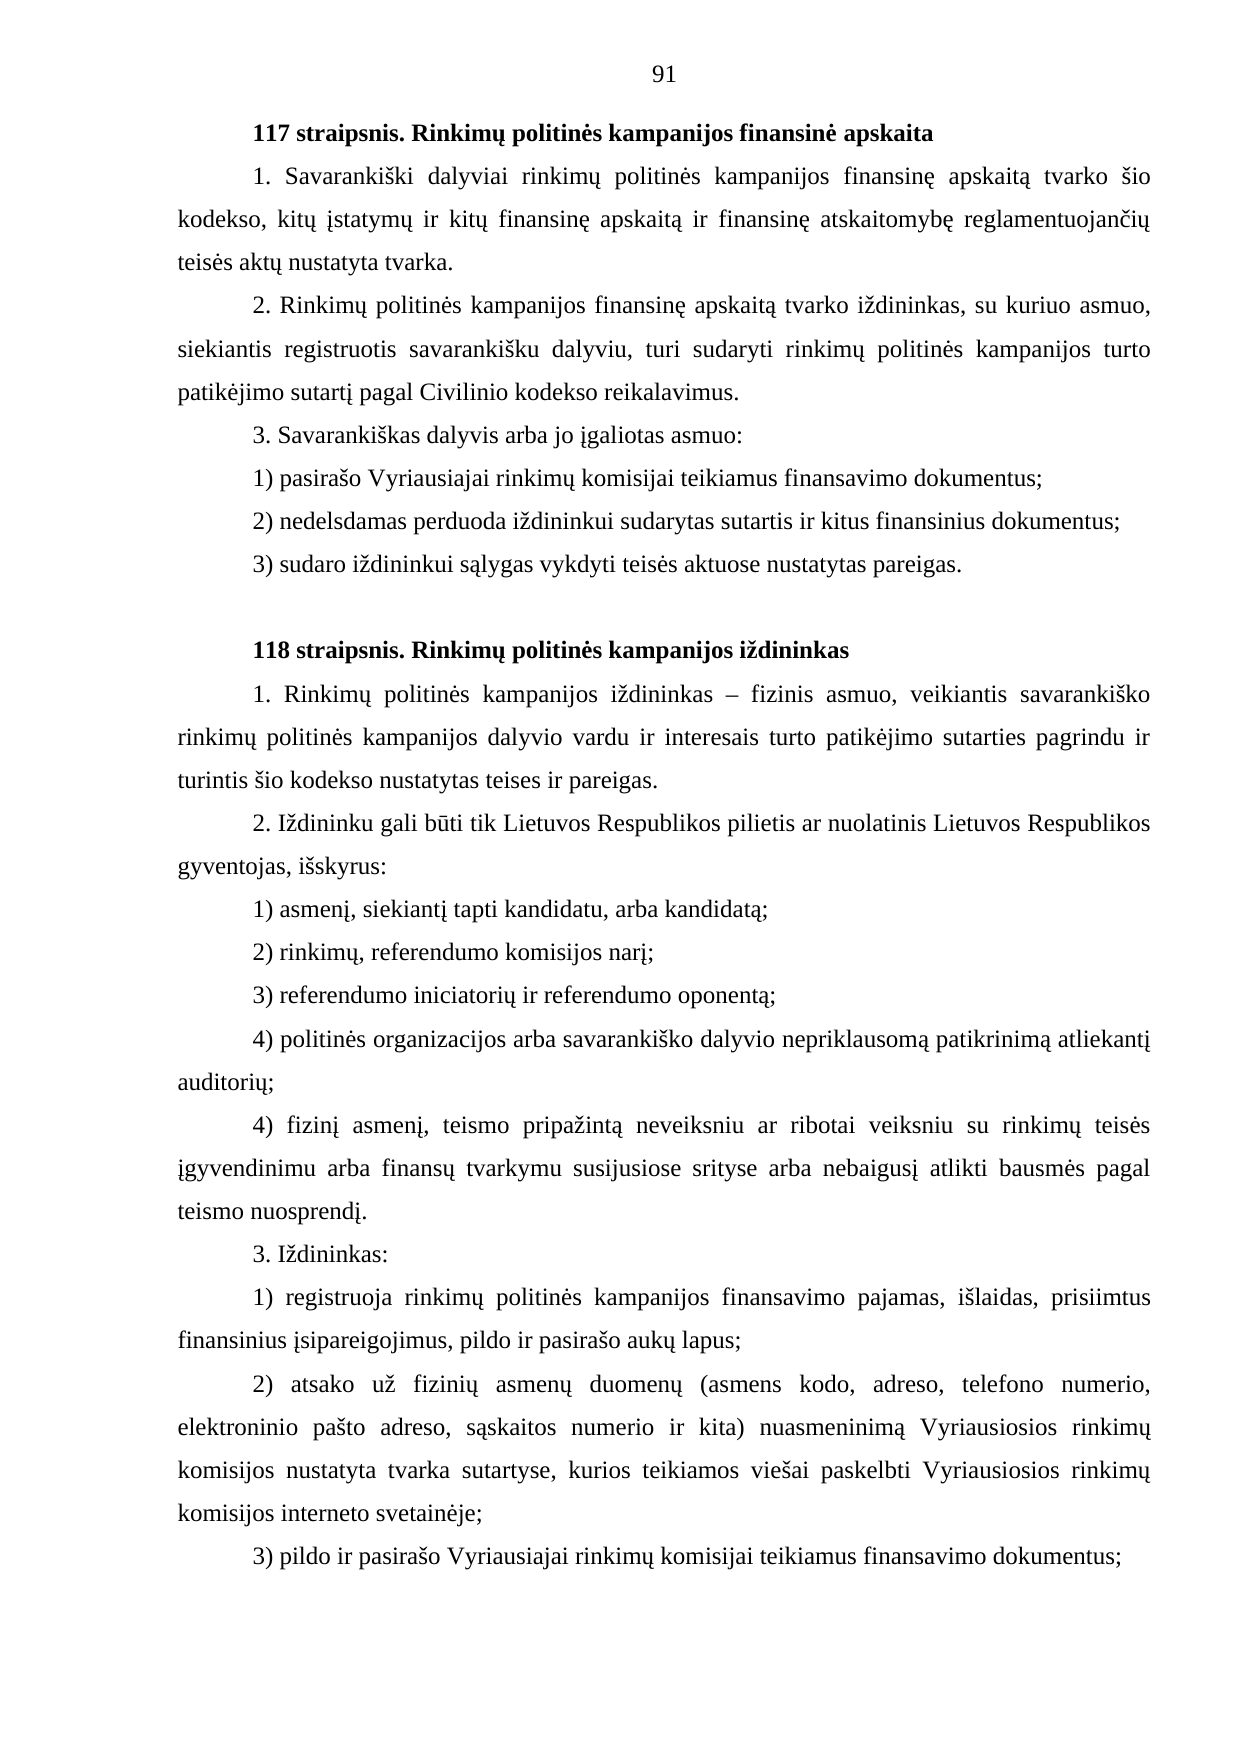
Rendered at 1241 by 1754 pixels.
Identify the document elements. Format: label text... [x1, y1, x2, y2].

text 1) pasirašo Vyriausiajai rinkimų komisijai teikiamus finansavimo dokumentus; [177, 463, 1152, 492]
text 4) fizinį asmenį, teismo pripažintą neveiksniu ar ribotai veiksniu su rinkimų teisės įgyvendinimu arba finansų tvarkymu susijusiose srityse arba nebaigusį atlikti bausmės pagal teismo nuosprendį. [177, 1110, 1152, 1225]
text 2) rinkimų, referendumo komisijos narį; [177, 937, 1152, 966]
text 1) asmenį, siekiantį tapti kandidatu, arba kandidatą; [177, 894, 1152, 923]
text 1. Rinkimų politinės kampanijos iždininkas – fizinis asmuo, veikiantis savarankiško rinkimų politinės kampanijos dalyvio vardu ir interesais turto patikėjimo sutarties pagrindu ir turintis šio kodekso nustatytas teises ir pareigas. [177, 679, 1152, 794]
text 3. Iždininkas: [177, 1239, 1152, 1268]
text 2. Rinkimų politinės kampanijos finansinę apskaitą tvarko iždininkas, su kuriuo asmuo, siekiantis registruotis savarankišku dalyviu, turi sudaryti rinkimų politinės kampanijos turto patikėjimo sutartį pagal Civilinio kodekso reikalavimus. [177, 291, 1152, 406]
text 3) pildo ir pasirašo Vyriausiajai rinkimų komisijai teikiamus finansavimo dokumentus; [177, 1541, 1152, 1570]
text 2. Iždininku gali būti tik Lietuvos Respublikos pilietis ar nuolatinis Lietuvos Respublikos gyventojas, išskyrus: [177, 808, 1152, 880]
subtitle 118 straipsnis. Rinkimų politinės kampanijos iždininkas [177, 636, 1152, 664]
text 3) sudaro iždininkui sąlygas vykdyti teisės aktuose nustatytas pareigas. [177, 549, 1152, 578]
text 3) referendumo iniciatorių ir referendumo oponentą; [177, 981, 1152, 1009]
text 2) nedelsdamas perduoda iždininkui sudarytas sutartis ir kitus finansinius dokumentus; [177, 506, 1152, 535]
text 1. Savarankiški dalyviai rinkimų politinės kampanijos finansinę apskaitą tvarko šio kodekso, kitų įstatymų ir kitų finansinę apskaitą ir finansinę atskaitomybę reglamentuojančių teisės aktų nustatyta tvarka. [177, 161, 1152, 276]
text 1) registruoja rinkimų politinės kampanijos finansavimo pajamas, išlaidas, prisiimtus finansinius įsipareigojimus, pildo ir pasirašo aukų lapus; [177, 1282, 1152, 1354]
subtitle 117 straipsnis. Rinkimų politinės kampanijos finansinė apskaita [177, 118, 1152, 147]
text 4) politinės organizacijos arba savarankiško dalyvio nepriklausomą patikrinimą atliekantį auditorių; [177, 1024, 1152, 1096]
text 2) atsako už fizinių asmenų duomenų (asmens kodo, adreso, telefono numerio, elektroninio pašto adreso, sąskaitos numerio ir kita) nuasmeninimą Vyriausiosios rinkimų komisijos nustatyta tvarka sutartyse, kurios teikiamos viešai paskelbti Vyriausiosios rinkimų komisijos interneto svetainėje; [177, 1369, 1152, 1527]
text 3. Savarankiškas dalyvis arba jo įgaliotas asmuo: [177, 420, 1152, 449]
